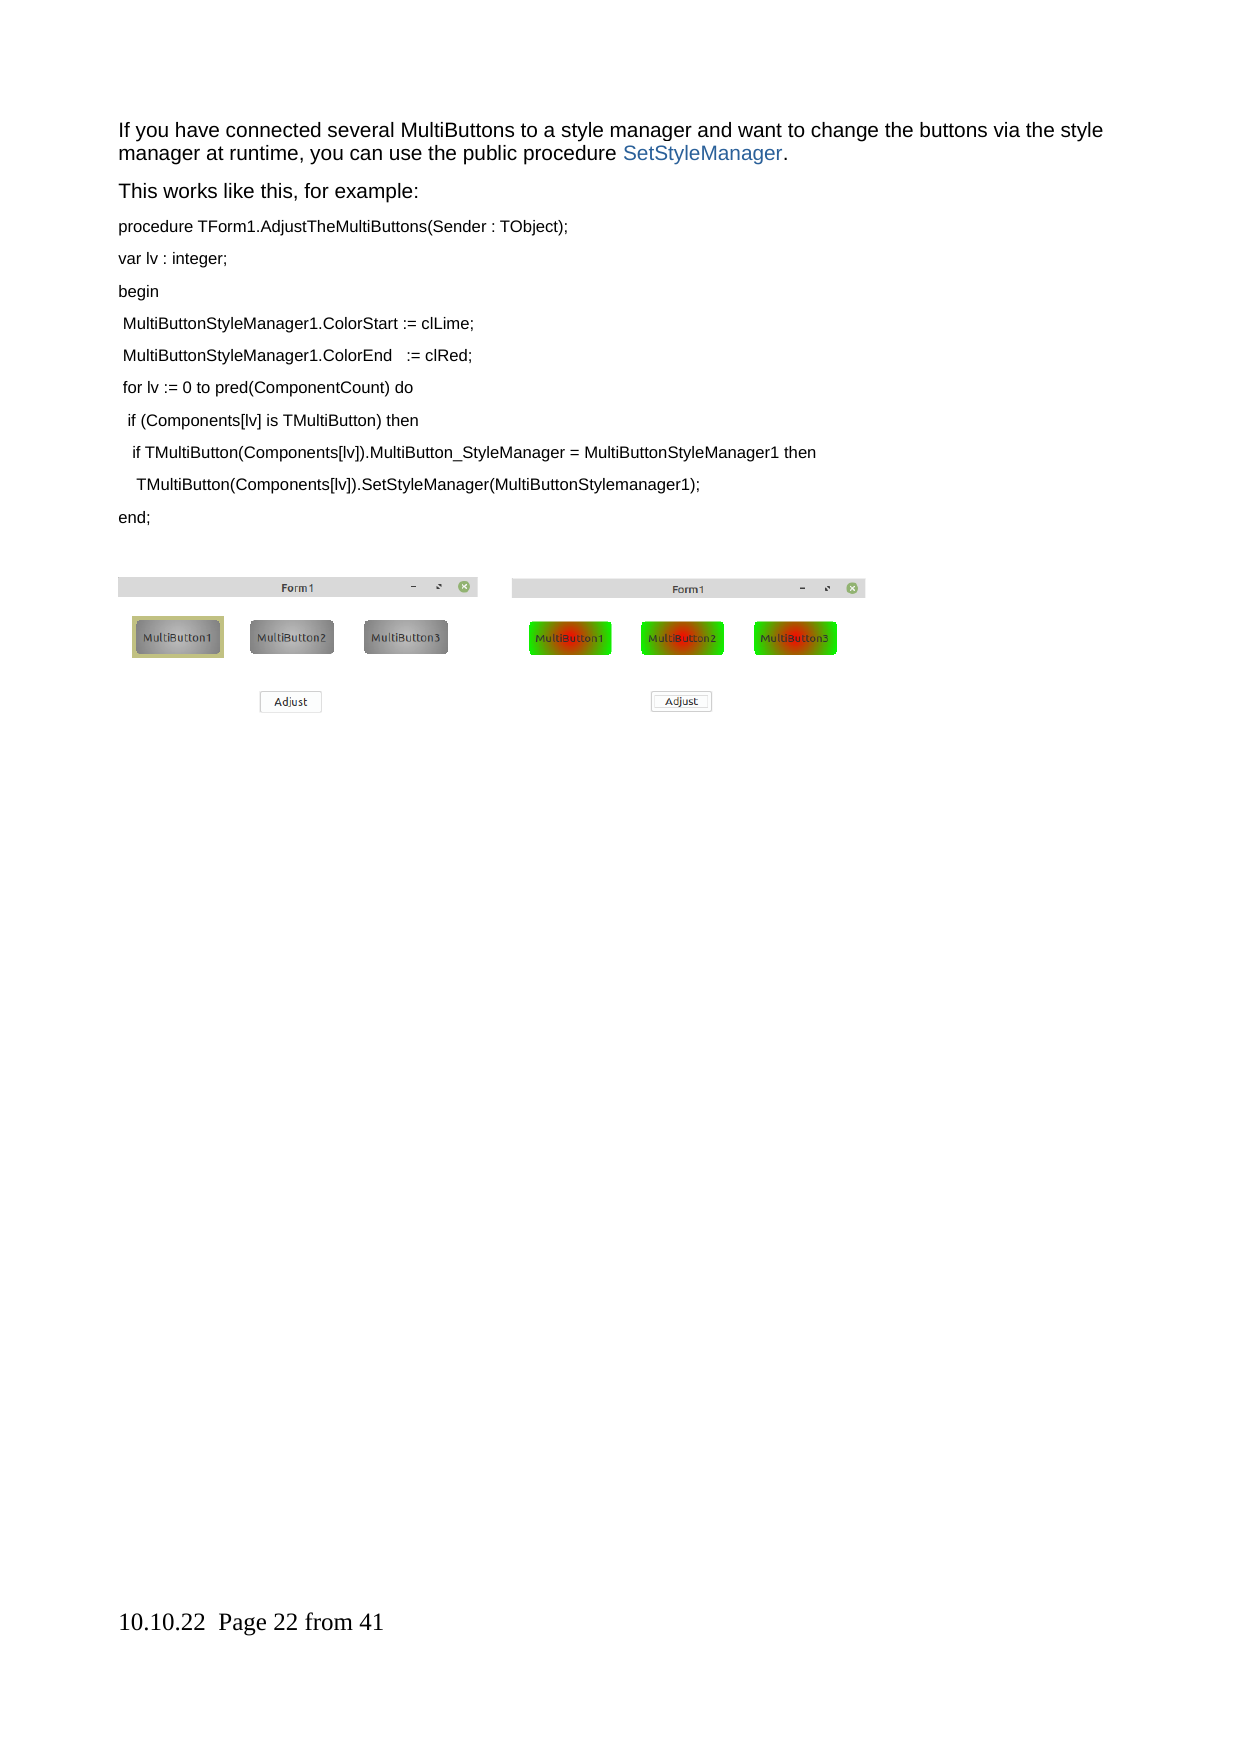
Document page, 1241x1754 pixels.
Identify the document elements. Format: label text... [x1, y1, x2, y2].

text MultiButtonStyleManager1.ColorStart := clLime; [118, 315, 1122, 333]
text This works like this, for example: [118, 180, 1122, 204]
picture [511, 578, 866, 733]
text end; [118, 509, 1122, 527]
text if (Components[lv] is TMultiButton) then [118, 412, 1122, 430]
text TMultiButton(Components[lv]).SetStyleManager(MultiButtonStylemanager1); [118, 477, 1122, 494]
text begin [118, 283, 1122, 301]
text procedure TForm1.AdjustTheMultiButtons(Sender : TObject); [118, 218, 1122, 236]
text var lv : integer; [118, 251, 1122, 268]
text MultiButtonStyleManager1.ColorEnd := clRed; [118, 347, 1122, 365]
text if TMultiButton(Components[lv]).MultiButton_StyleManager = MultiButtonStyleManager1 then [118, 444, 1122, 462]
picture [118, 577, 478, 734]
text If you have connected several MultiButtons to a style manager and want to change the buttons via the style manager at runtime, you can use the public procedure SetStyleManager. [118, 118, 1122, 165]
text for lv := 0 to pred(ComponentCount) do [118, 380, 1122, 397]
